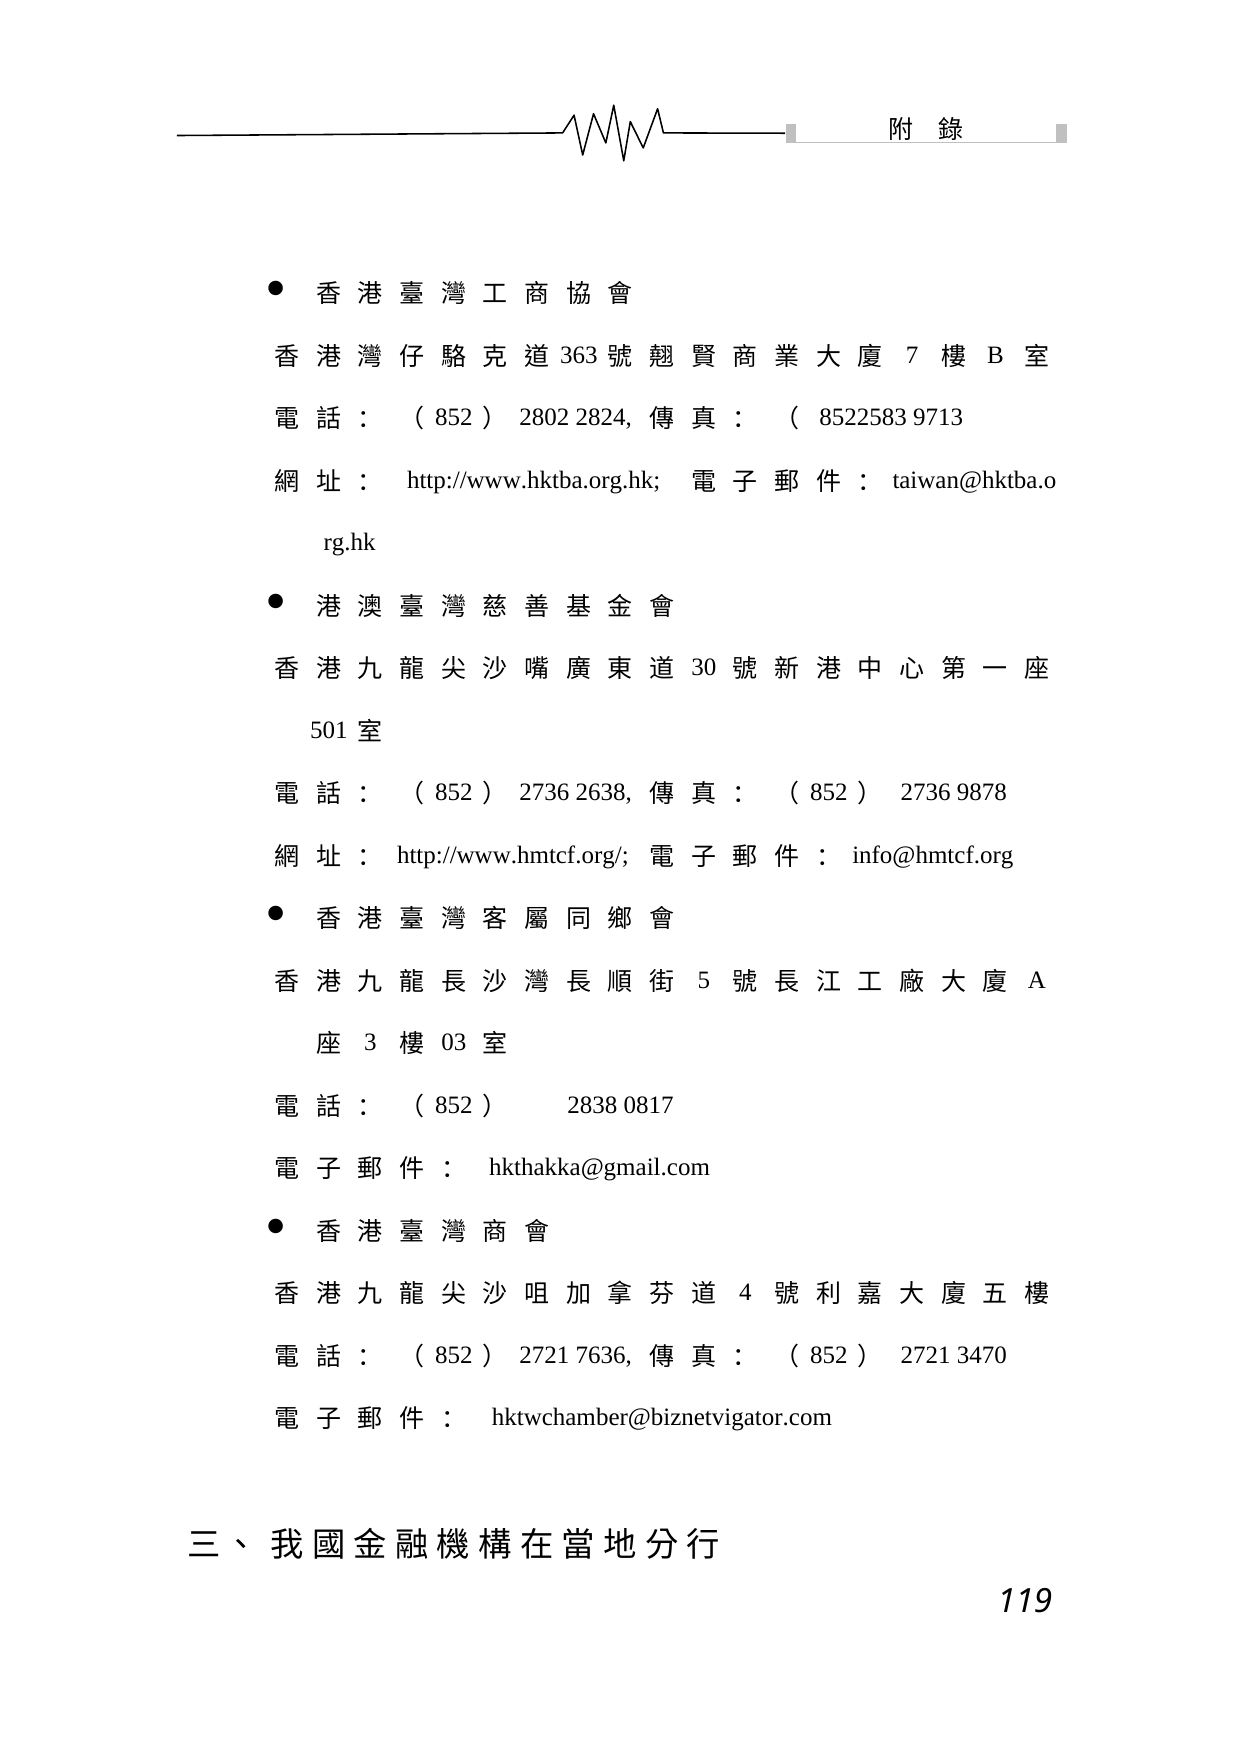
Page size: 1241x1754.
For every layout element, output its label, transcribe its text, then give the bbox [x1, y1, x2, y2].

text 香港九龍長沙灣長順街5號長江工廠大廈A座3樓03室 [232, 938, 1058, 1063]
list 港澳臺灣慈善基金會 [237, 563, 1058, 625]
text 網址：http://www.hmtcf.org/; 電子郵件：info@hmtcf.org [232, 813, 1058, 875]
text 電話：（852）2721 7636, 傳真：（852）2721 3470 [232, 1313, 1058, 1375]
list 香港臺灣客屬同鄉會 [237, 875, 1058, 938]
text 電話：（852）2736 2638, 傳真：（852）2736 9878 [232, 750, 1058, 813]
text 電子郵件：hkthakka@gmail.com [232, 1125, 1058, 1188]
text 三、我國金融機構在當地分行 [183, 1500, 1058, 1563]
text 電話：（852）2802 2824, 傳真：（8522583 9713 [232, 375, 1058, 438]
text 電子郵件：hktwchamber@biznetvigator.com [232, 1375, 1058, 1438]
text 香港九龍尖沙咀加拿芬道4號利嘉大廈五樓 [232, 1250, 1058, 1313]
list 香港臺灣商會 [237, 1188, 1058, 1250]
text 網址：http://www.hktba.org.hk; 電子郵件：taiwan@hktba.org.hk [232, 438, 1058, 563]
text 香港灣仔駱克道363號翹賢商業大廈7樓B室 [232, 313, 1058, 375]
text 電話：（852） 2838 0817 [232, 1063, 1058, 1125]
text 香港九龍尖沙嘴廣東道30號新港中心第一座501室 [232, 625, 1058, 750]
list 香港臺灣工商協會 [237, 250, 1058, 313]
